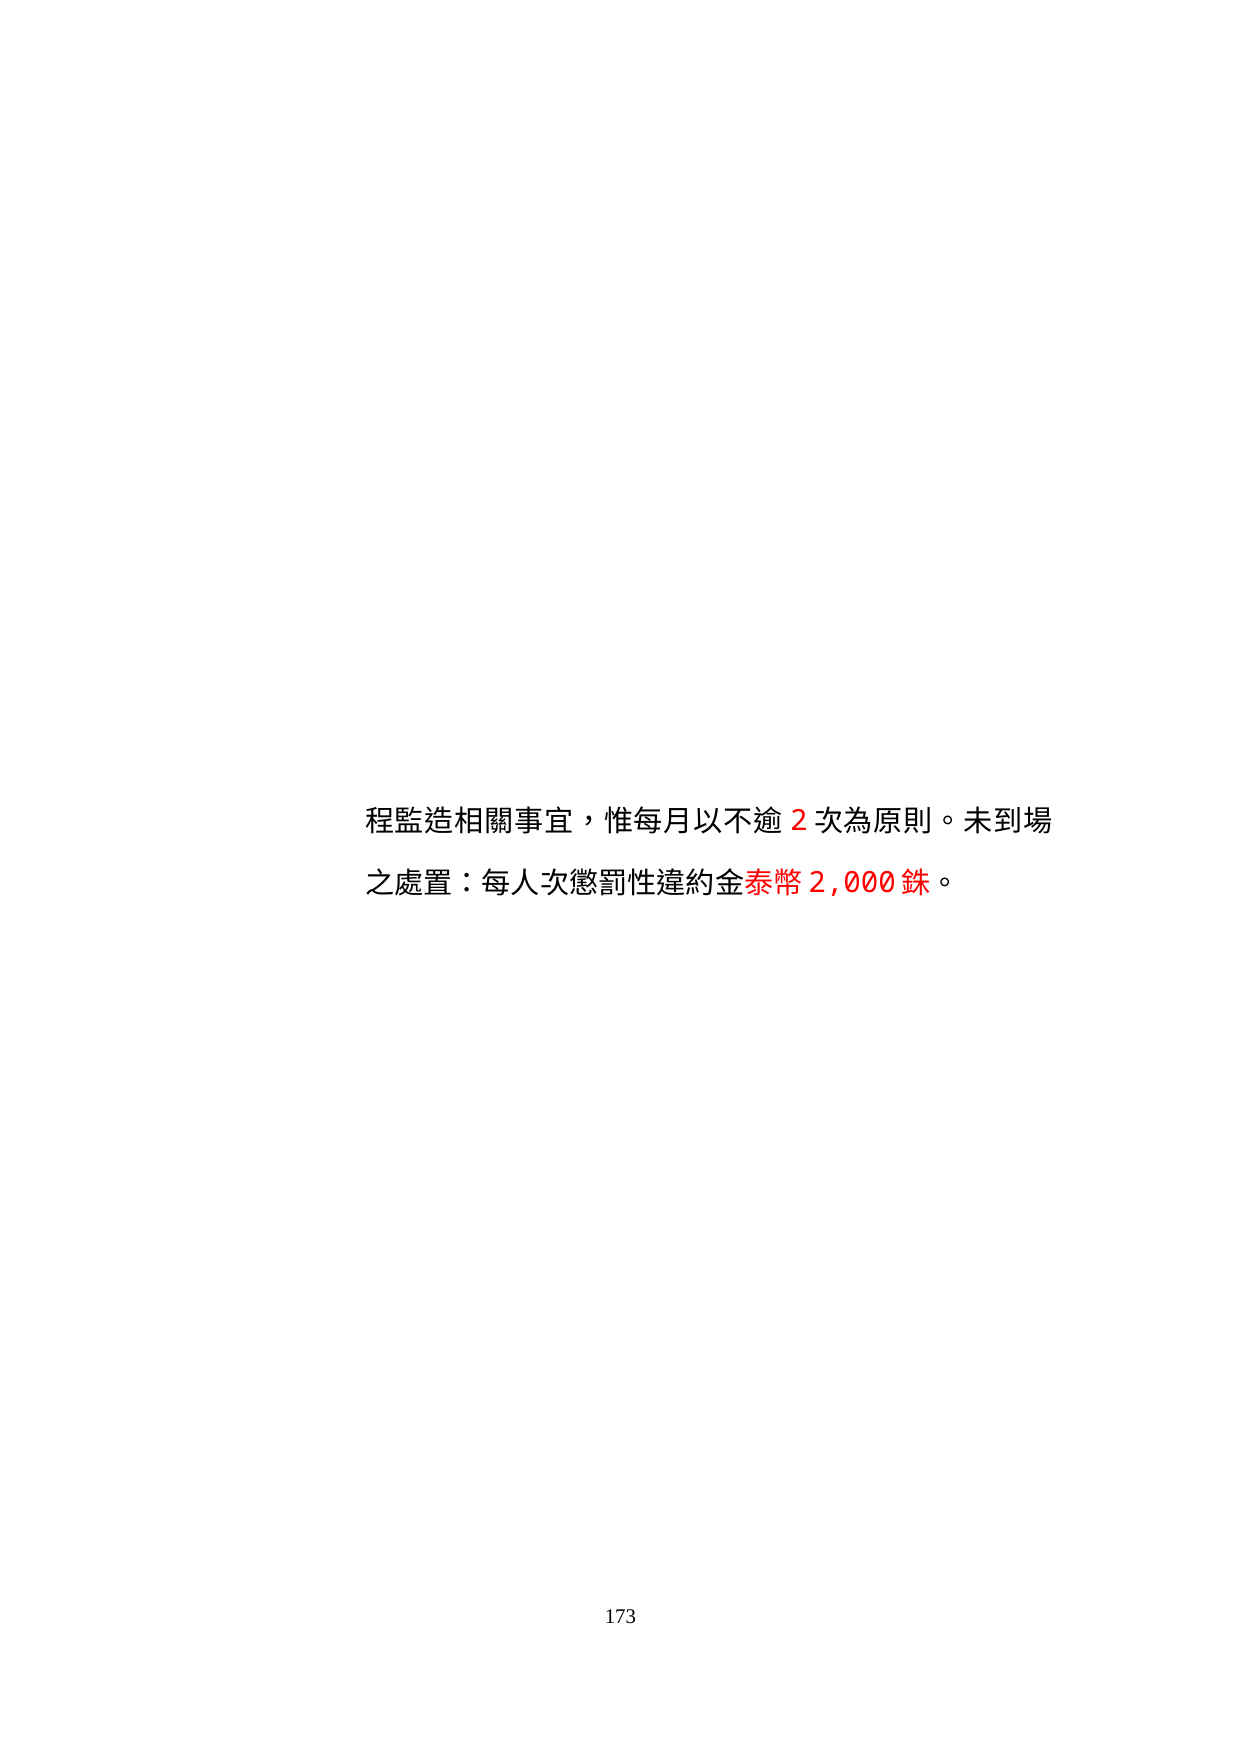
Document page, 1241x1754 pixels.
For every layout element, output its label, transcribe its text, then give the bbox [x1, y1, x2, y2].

list 程監造相關事宜，惟每月以不逾2次為原則。未到場之處置：每人次懲罰性違約金泰幣2,000銖。 [276, 777, 1053, 902]
